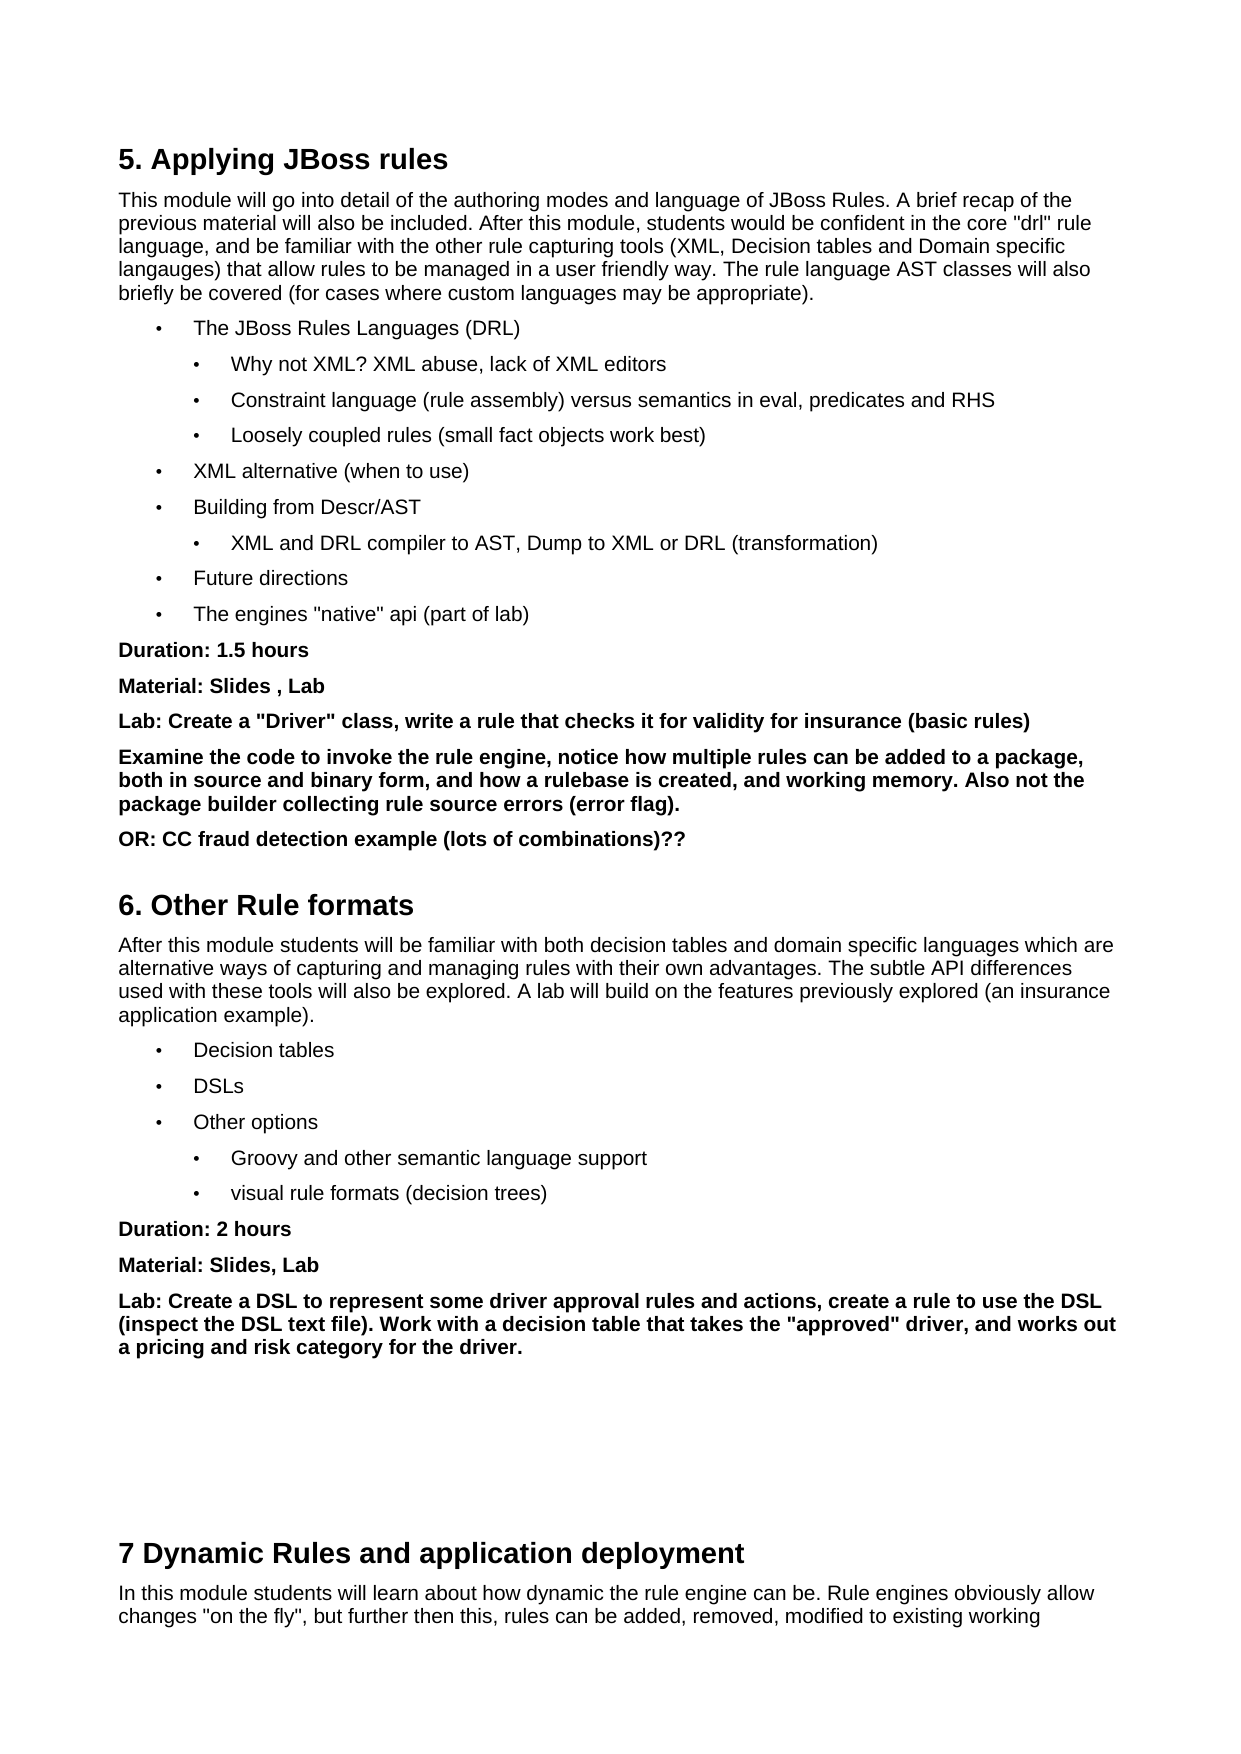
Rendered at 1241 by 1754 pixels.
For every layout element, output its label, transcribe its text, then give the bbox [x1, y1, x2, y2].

text Material: Slides, Lab [118, 1253, 1122, 1277]
list The engines "native" api (part of lab) [156, 603, 1122, 626]
list Decision tables [156, 1039, 1122, 1062]
list Loosely coupled rules (small fact objects work best) [193, 424, 1122, 447]
text Duration: 1.5 hours [118, 638, 1122, 662]
list XML alternative (when to use) [156, 460, 1122, 483]
list Constraint language (rule assembly) versus semantics in eval, predicates and RHS [193, 388, 1122, 412]
text Duration: 2 hours [118, 1218, 1122, 1241]
text After this module students will be familiar with both decision tables and domain specific languages which are alternative ways of capturing and managing rules with their own advantages. The subtle API differences used with these tools will also be explored. A lab will build on the features previously explored (an insurance application example). [118, 934, 1122, 1027]
list Groovy and other semantic language support [193, 1146, 1122, 1169]
text Lab: Create a "Driver" class, write a rule that checks it for validity for insurance (basic rules) [118, 710, 1122, 733]
subtitle 6. Other Rule formats [118, 888, 1122, 921]
list Other options [156, 1111, 1122, 1134]
text Material: Slides , Lab [118, 674, 1122, 697]
text This module will go into detail of the authoring modes and language of JBoss Rules. A brief recap of the previous material will also be included. After this module, students would be confident in the core "drl" rule language, and be familiar with the other rule capturing tools (XML, Decision tables and Domain specific langauges) that allow rules to be managed in a user friendly way. The rule language AST classes will also briefly be covered (for cases where custom languages may be appropriate). [118, 188, 1122, 304]
list DSLs [156, 1075, 1122, 1098]
list Building from Descr/AST [156, 496, 1122, 519]
list The JBoss Rules Languages (DRL) [156, 317, 1122, 340]
text OR: CC fraud detection example (lots of combinations)?? [118, 828, 1122, 851]
subtitle 7 Dynamic Rules and application deployment [118, 1537, 1122, 1569]
list Why not XML? XML abuse, lack of XML editors [193, 353, 1122, 376]
text In this module students will learn about how dynamic the rule engine can be. Rule engines obviously allow changes "on the fly", but further then this, rules can be added, removed, modified to existing working [118, 1582, 1122, 1628]
text Lab: Create a DSL to represent some driver approval rules and actions, create a rule to use the DSL (inspect the DSL text file). Work with a decision table that takes the "approved" driver, and works out a pricing and risk category for the driver. [118, 1289, 1122, 1359]
subtitle 5. Applying JBoss rules [118, 143, 1122, 176]
list visual rule formats (decision trees) [193, 1182, 1122, 1205]
text Examine the code to invoke the rule engine, notice how multiple rules can be added to a package, both in source and binary form, and how a rulebase is created, and working memory. Also not the package builder collecting rule source errors (error flag). [118, 746, 1122, 815]
list XML and DRL compiler to AST, Dump to XML or DRL (transformation) [193, 531, 1122, 554]
list Future directions [156, 567, 1122, 590]
